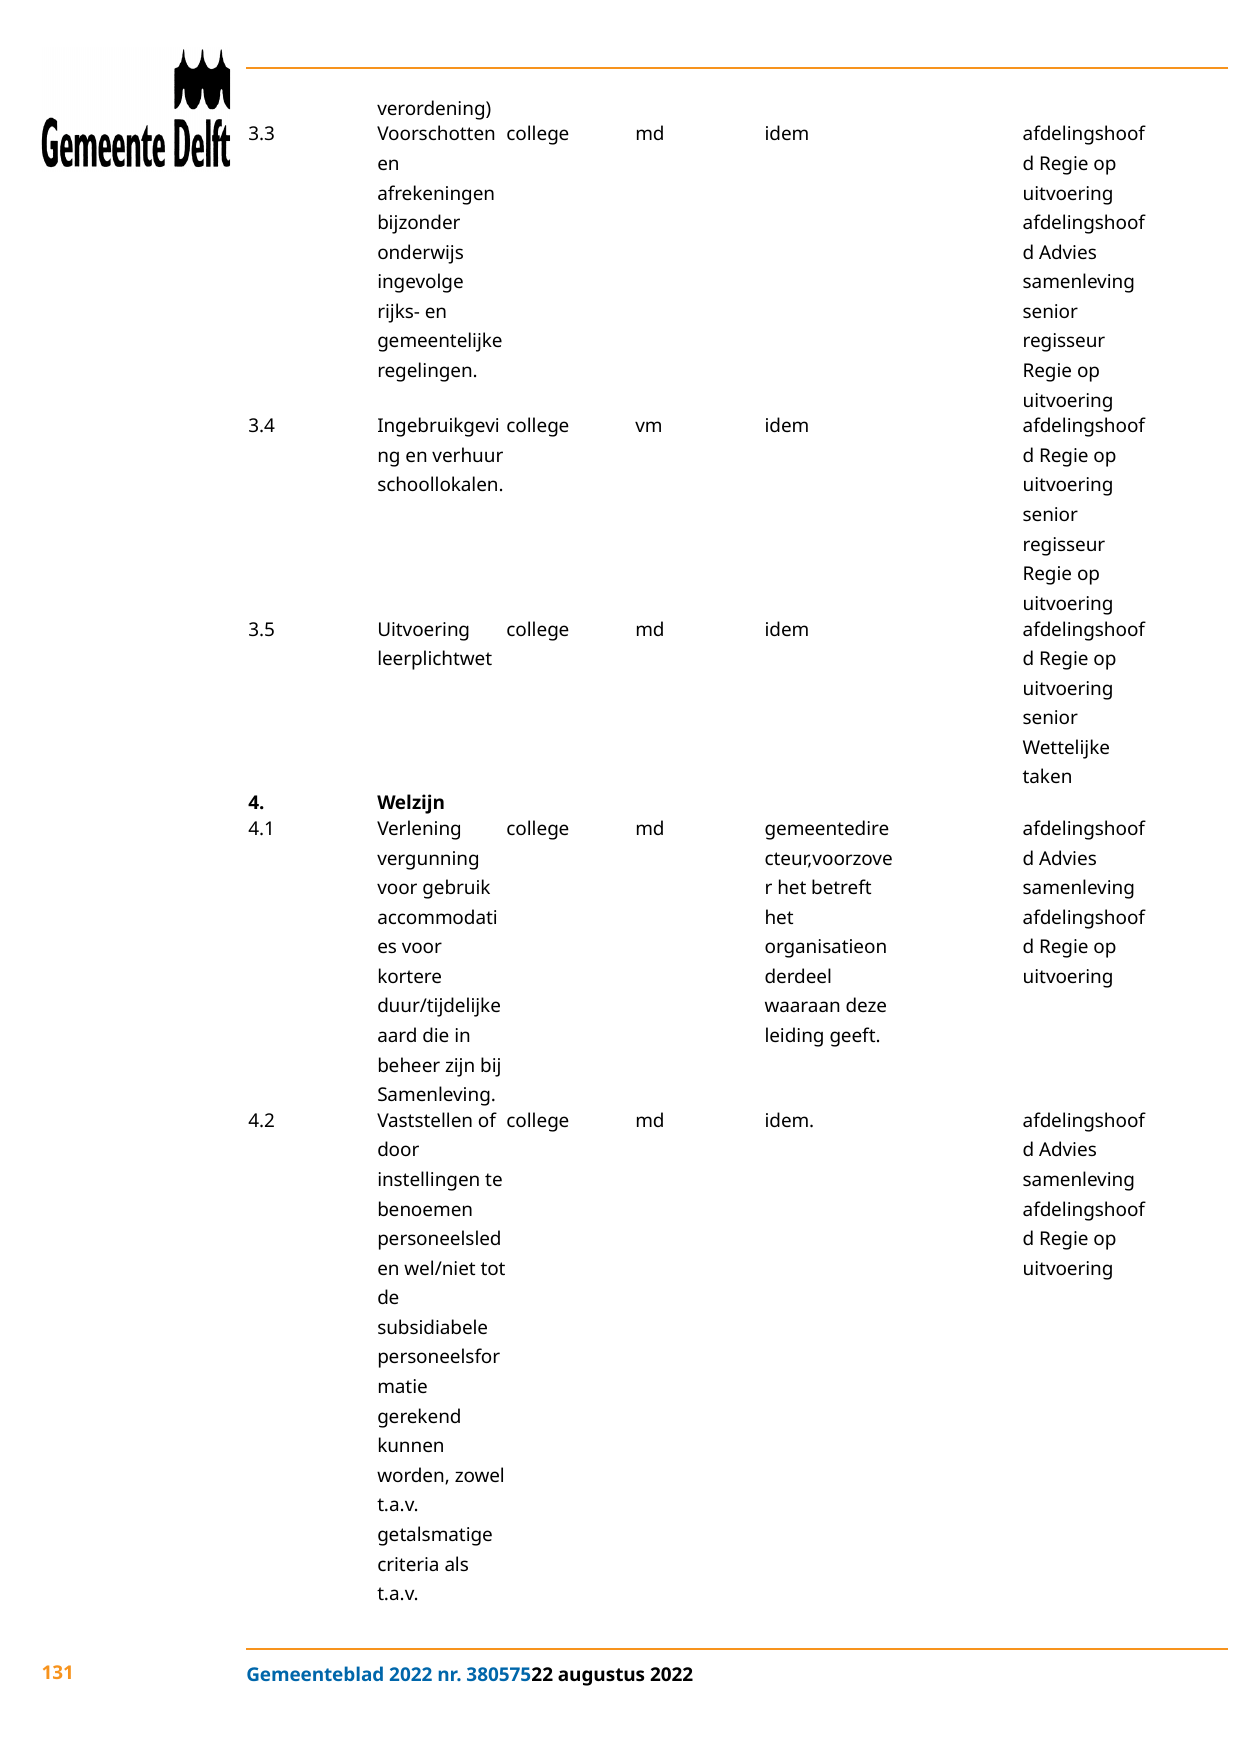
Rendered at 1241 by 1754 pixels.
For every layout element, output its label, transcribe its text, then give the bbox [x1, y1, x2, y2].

table_cell gemeentedirecteur,voorzover het betreft het organisatieonderdeel waaraan deze leiding geeft. [764, 815, 893, 1107]
table_cell [1023, 789, 1152, 815]
table_cell Verlening vergunning voor gebruik accommodaties voor kortere duur/tijdelijke aard die in beheer zijn bij Samenleving. [377, 815, 506, 1107]
table_cell college [506, 815, 635, 1107]
table_cell afdelingshoofd Regie op uitvoering senior Wettelijke taken [1023, 616, 1152, 789]
table_cell 3.4 [248, 413, 377, 616]
table_cell [248, 95, 377, 121]
table_cell [635, 789, 764, 815]
table_cell idem [764, 121, 893, 412]
table_cell [894, 413, 1022, 616]
table_cell [764, 95, 893, 121]
table_cell md [635, 616, 764, 789]
table_cell [635, 95, 764, 121]
table_cell afdelingshoofd Regie op uitvoering senior regisseur Regie op uitvoering [1023, 413, 1152, 616]
table_cell [764, 789, 893, 815]
table_cell [894, 616, 1022, 789]
table_cell 4.1 [248, 815, 377, 1107]
table_cell afdelingshoofd Advies samenleving afdelingshoofd Regie op uitvoering [1023, 1107, 1152, 1606]
table_cell college [506, 413, 635, 616]
table_cell college [506, 616, 635, 789]
table_cell Uitvoering leerplichtwet [377, 616, 506, 789]
table_cell idem [764, 413, 893, 616]
table_cell afdelingshoofd Advies samenleving afdelingshoofd Regie op uitvoering [1023, 815, 1152, 1107]
table_cell Voorschotten en afrekeningen bijzonder onderwijs ingevolge rijks- en gemeentelijke regelingen. [377, 121, 506, 412]
table_cell vm [635, 413, 764, 616]
table_cell 3.3 [248, 121, 377, 412]
table_cell idem. [764, 1107, 893, 1606]
table_cell md [635, 1107, 764, 1606]
table_cell idem [764, 616, 893, 789]
table_cell md [635, 121, 764, 412]
table_cell [894, 1107, 1022, 1606]
table_cell verordening) [377, 95, 506, 121]
table_cell [894, 815, 1022, 1107]
table_cell [894, 789, 1022, 815]
table_cell [506, 789, 635, 815]
table_cell Vaststellen of door instellingen te benoemen personeelsleden wel/niet tot de subsidiabele personeelsformatie gerekend kunnen worden, zowel t.a.v. getalsmatige criteria als t.a.v. [377, 1107, 506, 1606]
table_cell college [506, 1107, 635, 1606]
table_cell college [506, 121, 635, 412]
picture [41, 47, 231, 172]
table_cell Welzijn [377, 789, 506, 815]
table_cell 3.5 [248, 616, 377, 789]
table_cell 4.2 [248, 1107, 377, 1606]
table_cell [1023, 95, 1152, 121]
table_cell md [635, 815, 764, 1107]
table_cell afdelingshoofd Regie op uitvoering afdelingshoofd Advies samenleving senior regisseur Regie op uitvoering [1023, 121, 1152, 412]
table_cell [506, 95, 635, 121]
table_cell 4. [248, 789, 377, 815]
table_cell [894, 95, 1022, 121]
table_cell Ingebruikgeving en verhuur schoollokalen. [377, 413, 506, 616]
table_cell [894, 121, 1022, 412]
